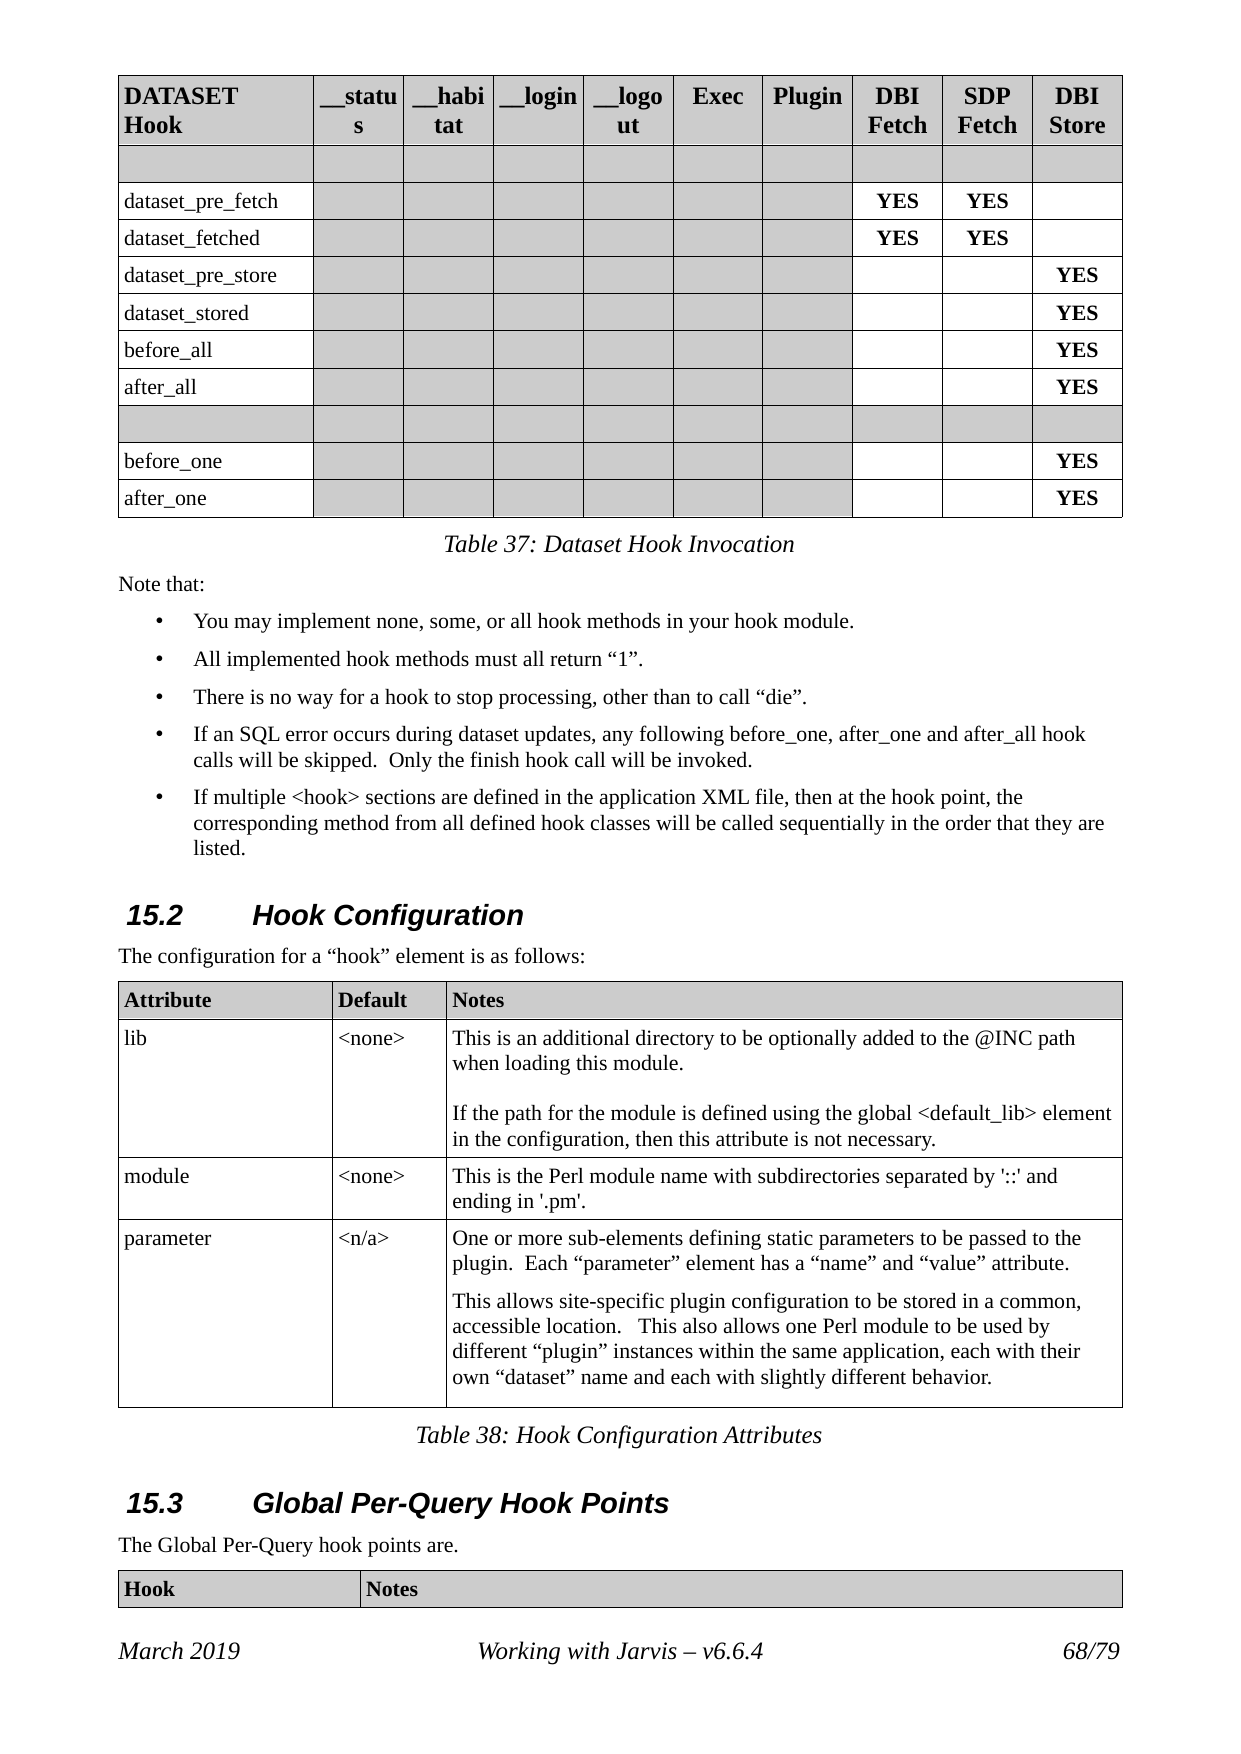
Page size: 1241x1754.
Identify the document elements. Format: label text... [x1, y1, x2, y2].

table_cell [119, 146, 313, 182]
table_cell <none> [333, 1020, 446, 1156]
table_cell [584, 406, 673, 442]
table_cell [853, 294, 942, 330]
table_cell [763, 146, 852, 182]
table_cell [314, 220, 403, 256]
table_cell [853, 257, 942, 293]
table_cell [584, 257, 673, 293]
table_cell [494, 146, 583, 182]
table_cell [494, 369, 583, 405]
table_cell [494, 406, 583, 442]
table_header DATASET Hook [119, 76, 313, 144]
table_cell [584, 183, 673, 219]
table_cell [853, 406, 942, 442]
table_cell [763, 369, 852, 405]
table_cell [943, 331, 1032, 368]
text The configuration for a “hook” element is as follows: [118, 943, 1122, 969]
table_cell [314, 369, 403, 405]
table_cell [494, 294, 583, 330]
table_cell [853, 146, 942, 182]
table_header Exec [674, 76, 762, 144]
table_cell [674, 443, 762, 479]
table_cell [763, 480, 852, 516]
table_header Default [333, 982, 446, 1018]
text Note that: [118, 571, 1122, 596]
table_cell [1033, 146, 1122, 182]
table_header DBI Fetch [853, 76, 942, 144]
table_cell [853, 331, 942, 368]
text Table 38: Hook Configuration Attributes [118, 1420, 1122, 1449]
table_cell parameter [119, 1220, 332, 1407]
table_cell [674, 369, 762, 405]
table_cell dataset_pre_store [119, 257, 313, 293]
table_cell [404, 331, 493, 368]
subtitle Hook Configuration [118, 897, 1122, 931]
table_cell after_all [119, 369, 313, 405]
table_cell [584, 443, 673, 479]
table_cell [674, 183, 762, 219]
table_cell [853, 443, 942, 479]
table_cell after_one [119, 480, 313, 516]
table_cell [853, 480, 942, 516]
table_cell YES [943, 220, 1032, 256]
table_cell [763, 443, 852, 479]
table_cell dataset_fetched [119, 220, 313, 256]
table_cell [584, 369, 673, 405]
list All implemented hook methods must all return “1”. [156, 646, 1122, 671]
table_cell dataset_stored [119, 294, 313, 330]
table_cell [314, 443, 403, 479]
table_cell [314, 294, 403, 330]
table_cell [314, 480, 403, 516]
table_cell [404, 480, 493, 516]
list You may implement none, some, or all hook methods in your hook module. [156, 608, 1122, 633]
table_cell dataset_pre_fetch [119, 183, 313, 219]
table_cell [763, 183, 852, 219]
table_cell [314, 146, 403, 182]
table_cell [943, 146, 1032, 182]
table_cell [763, 220, 852, 256]
table_cell YES [1033, 331, 1122, 368]
table_cell YES [1033, 369, 1122, 405]
table_cell [314, 331, 403, 368]
table_header __status [314, 76, 403, 144]
table_cell [494, 220, 583, 256]
table_cell [494, 480, 583, 516]
table_cell <none> [333, 1158, 446, 1219]
table_cell <n/a> [333, 1220, 446, 1407]
table_cell [943, 480, 1032, 516]
table_header __login [494, 76, 583, 144]
table_cell [404, 369, 493, 405]
table_cell [943, 369, 1032, 405]
table_cell This is an additional directory to be optionally added to the @INC path when loading this module. If the path for the module is defined using the global <default_lib> element in the configuration, then this attribute is not necessary. [447, 1020, 1122, 1156]
table_header __habitat [404, 76, 493, 144]
table_cell YES [943, 183, 1032, 219]
table_cell YES [1033, 443, 1122, 479]
table_cell [119, 406, 313, 442]
table_cell [584, 220, 673, 256]
table_cell YES [1033, 257, 1122, 293]
table_cell [674, 480, 762, 516]
table_cell YES [1033, 480, 1122, 516]
table_cell This is the Perl module name with subdirectories separated by '::' and ending in '.pm'. [447, 1158, 1122, 1219]
table_cell [314, 257, 403, 293]
table_cell [1033, 406, 1122, 442]
list If multiple <hook> sections are defined in the application XML file, then at the hook point, the corresponding method from all defined hook classes will be called sequentially in the order that they are listed. [156, 784, 1122, 860]
table_cell [674, 294, 762, 330]
text Table 37: Dataset Hook Invocation [118, 529, 1122, 558]
table_cell [404, 294, 493, 330]
table_cell [674, 331, 762, 368]
table_cell [314, 406, 403, 442]
table_cell YES [853, 220, 942, 256]
text The Global Per-Query hook points are. [118, 1532, 1122, 1558]
list If an SQL error occurs during dataset updates, any following before_one, after_one and after_all hook calls will be skipped. Only the finish hook call will be invoked. [156, 721, 1122, 772]
table_cell [763, 294, 852, 330]
table_cell [584, 294, 673, 330]
table_cell [494, 257, 583, 293]
table_cell lib [119, 1020, 332, 1156]
table_cell [763, 257, 852, 293]
table_cell [404, 220, 493, 256]
table_cell [404, 406, 493, 442]
table_cell [404, 146, 493, 182]
table_cell [943, 294, 1032, 330]
table_header __logout [584, 76, 673, 144]
table_cell [674, 146, 762, 182]
table_cell [494, 331, 583, 368]
table_cell [584, 331, 673, 368]
table_cell YES [1033, 294, 1122, 330]
table_cell [584, 146, 673, 182]
table_cell [1033, 183, 1122, 219]
list There is no way for a hook to stop processing, other than to call “die”. [156, 684, 1122, 709]
table_cell [314, 183, 403, 219]
table_cell [494, 183, 583, 219]
table_cell [674, 406, 762, 442]
table_cell [404, 443, 493, 479]
subtitle Global Per-Query Hook Points [118, 1486, 1122, 1520]
table_cell before_one [119, 443, 313, 479]
table_header Notes [361, 1571, 1122, 1607]
table_cell [943, 257, 1032, 293]
table_header Hook [119, 1571, 360, 1607]
table_cell [674, 257, 762, 293]
table_cell One or more sub-elements defining static parameters to be passed to the plugin. Each “parameter” element has a “name” and “value” attribute. This allows site-specific plugin configuration to be stored in a common, accessible location. This also allows one Perl module to be used by different “plugin” instances within the same application, each with their own “dataset” name and each with slightly different behavior. [447, 1220, 1122, 1407]
table_cell [943, 443, 1032, 479]
table_header Notes [447, 982, 1122, 1018]
table_header Attribute [119, 982, 332, 1018]
table_header SDP Fetch [943, 76, 1032, 144]
table_cell [943, 406, 1032, 442]
table_cell [404, 257, 493, 293]
table_cell [494, 443, 583, 479]
table_cell module [119, 1158, 332, 1219]
table_cell [1033, 220, 1122, 256]
table_header DBI Store [1033, 76, 1122, 144]
table_header Plugin [763, 76, 852, 144]
table_cell [763, 331, 852, 368]
table_cell before_all [119, 331, 313, 368]
table_cell [674, 220, 762, 256]
table_cell [584, 480, 673, 516]
table_cell [853, 369, 942, 405]
table_cell [763, 406, 852, 442]
table_cell YES [853, 183, 942, 219]
table_cell [404, 183, 493, 219]
